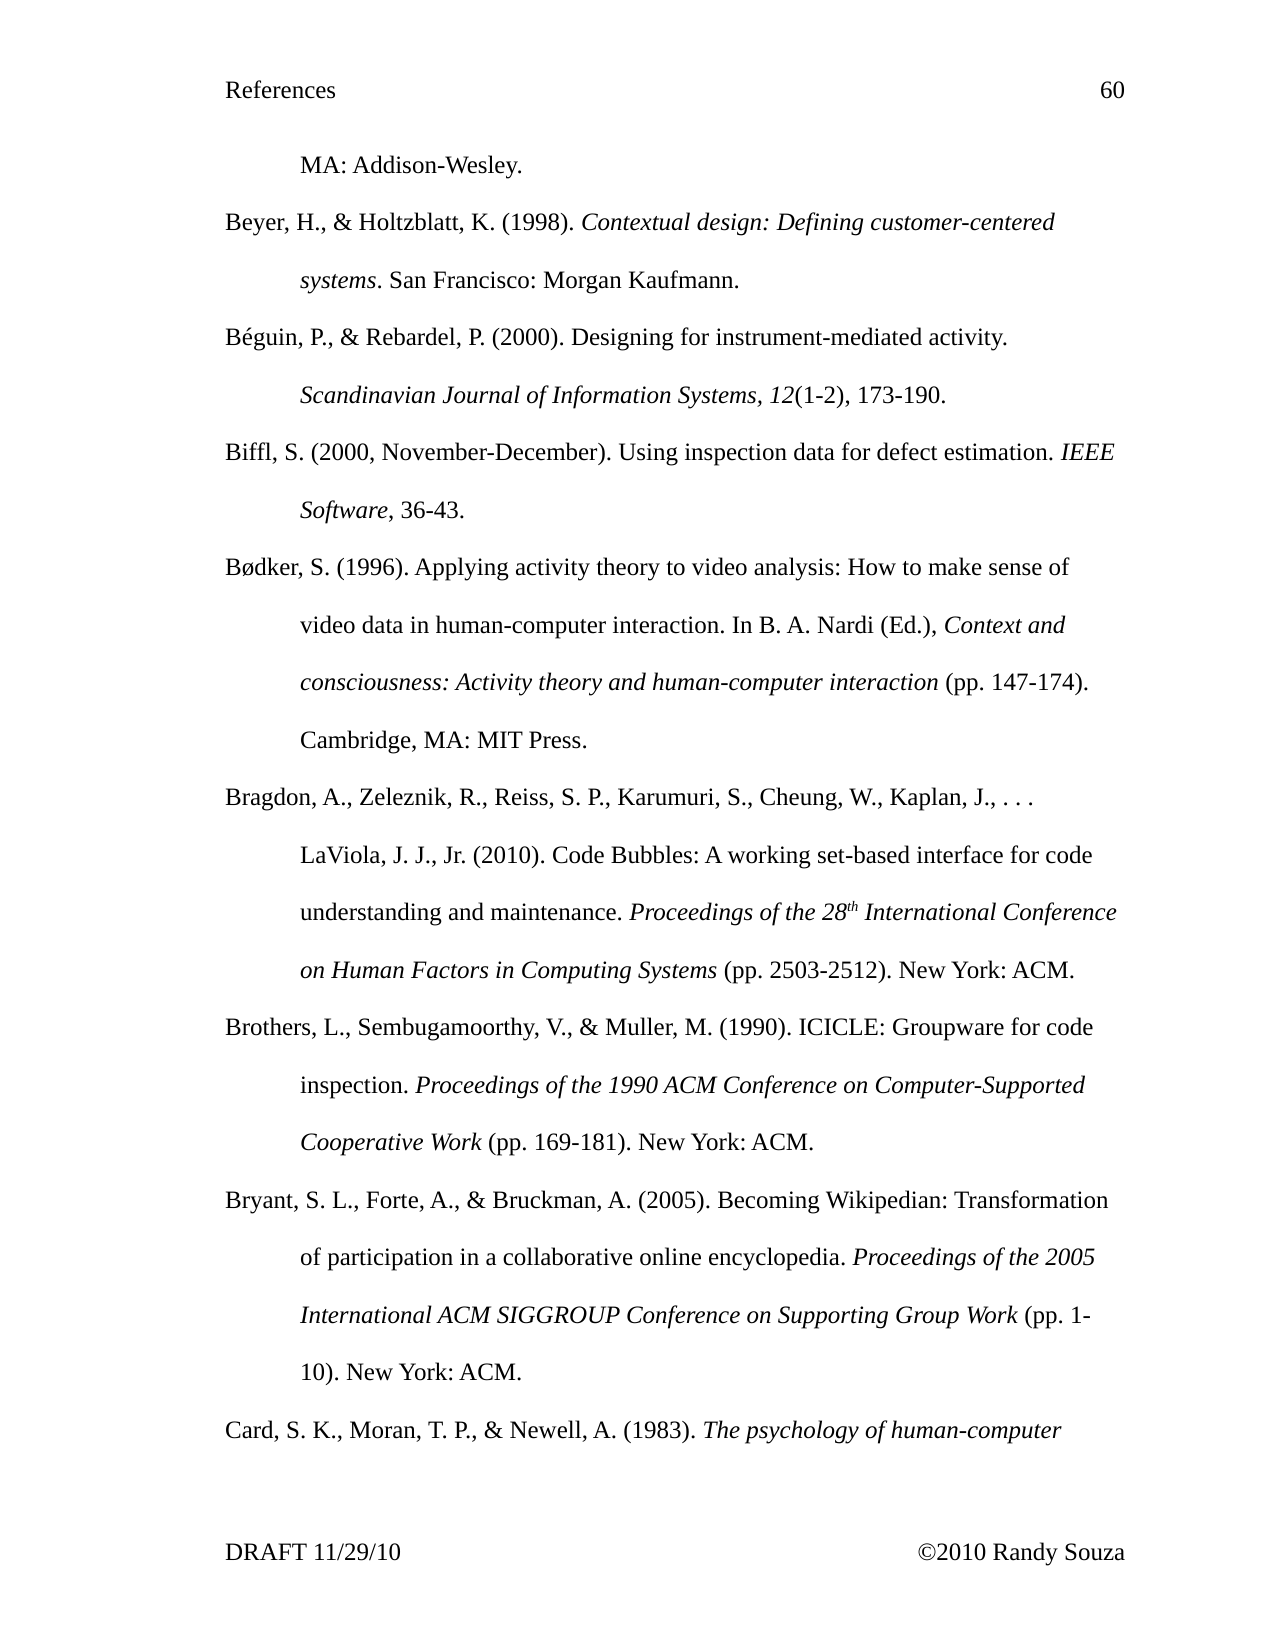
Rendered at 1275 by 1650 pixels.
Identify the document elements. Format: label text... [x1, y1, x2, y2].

text Beyer, H., & Holtzblatt, K. (1998). Contextual design: Defining customer-centered systems. San Francisco: Morgan Kaufmann. [225, 207, 1125, 294]
text Bødker, S. (1996). Applying activity theory to video analysis: How to make sense of video data in human-computer interaction. In B. A. Nardi (Ed.), Context and consciousness: Activity theory and human-computer interaction (pp. 147-174). Cambridge, MA: MIT Press. [225, 552, 1125, 754]
text Béguin, P., & Rebardel, P. (2000). Designing for instrument-mediated activity. Scandinavian Journal of Information Systems, 12(1-2), 173-190. [225, 322, 1125, 409]
text Brothers, L., Sembugamoorthy, V., & Muller, M. (1990). ICICLE: Groupware for code inspection. Proceedings of the 1990 ACM Conference on Computer-Supported Cooperative Work (pp. 169-181). New York: ACM. [225, 1012, 1125, 1156]
text Card, S. K., Moran, T. P., & Newell, A. (1983). The psychology of human-computer [225, 1415, 1125, 1444]
text MA: Addison-Wesley. [225, 150, 1125, 179]
text Bragdon, A., Zeleznik, R., Reiss, S. P., Karumuri, S., Cheung, W., Kaplan, J., . . . LaViola, J. J., Jr. (2010). Code Bubbles: A working set-based interface for code understanding and maintenance. Proceedings of the 28th International Conference on Human Factors in Computing Systems (pp. 2503-2512). New York: ACM. [225, 782, 1125, 984]
text Bryant, S. L., Forte, A., & Bruckman, A. (2005). Becoming Wikipedian: Transformation of participation in a collaborative online encyclopedia. Proceedings of the 2005 International ACM SIGGROUP Conference on Supporting Group Work (pp. 1-10). New York: ACM. [225, 1185, 1125, 1386]
text Biffl, S. (2000, November-December). Using inspection data for defect estimation. IEEE Software, 36-43. [225, 437, 1125, 524]
